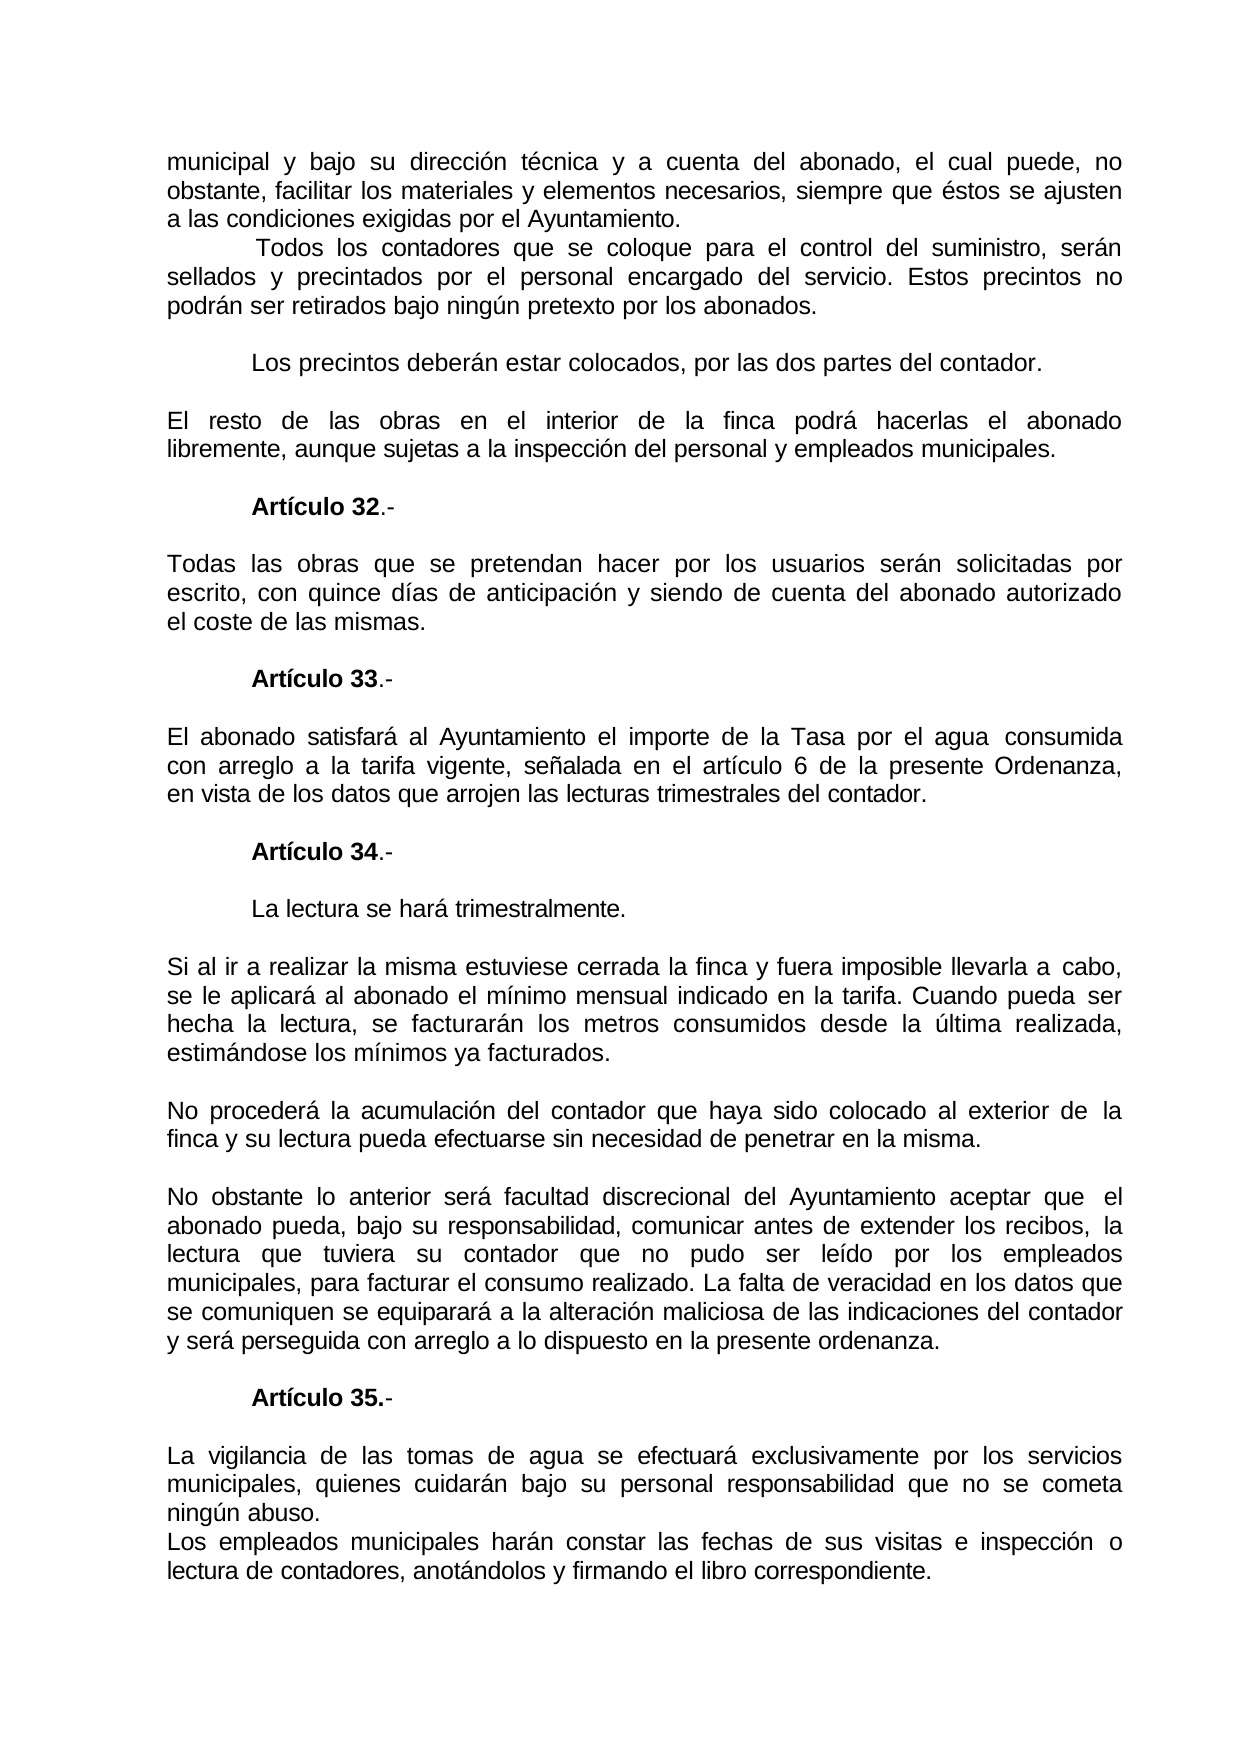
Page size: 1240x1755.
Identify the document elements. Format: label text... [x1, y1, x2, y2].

text Los empleados municipales harán constar las fechas de sus visitas e inspección o lectura de contadores, anotándolos y firmando el libro correspondiente. [167, 1527, 1123, 1584]
text La vigilancia de las tomas de agua se efectuará exclusivamente por los servicios municipales, quienes cuidarán bajo su personal responsabilidad que no se cometa ningún abuso. [167, 1441, 1123, 1527]
text No procederá la acumulación del contador que haya sido colocado al exterior de la finca y su lectura pueda efectuarse sin necesidad de penetrar en la misma. [167, 1096, 1123, 1153]
subtitle Artículo 34.- [251, 837, 1135, 866]
subtitle Artículo 32.- [251, 492, 1135, 521]
text El resto de las obras en el interior de la finca podrá hacerlas el abonado libremente, aunque sujetas a la inspección del personal y empleados municipales. [167, 406, 1123, 463]
text Todos los contadores que se coloque para el control del suministro, serán sellados y precintados por el personal encargado del servicio. Estos precintos no podrán ser retirados bajo ningún pretexto por los abonados. [167, 233, 1123, 319]
subtitle Artículo 35.- [251, 1383, 1135, 1412]
text Si al ir a realizar la misma estuviese cerrada la finca y fuera imposible llevarla a cabo, se le aplicará al abonado el mínimo mensual indicado en la tarifa. Cuando pueda ser hecha la lectura, se facturarán los metros consumidos desde la última realizada, estimándose los mínimos ya facturados. [167, 952, 1123, 1067]
text El abonado satisfará al Ayuntamiento el importe de la Tasa por el agua consumida con arreglo a la tarifa vigente, señalada en el artículo 6 de la presente Ordenanza, en vista de los datos que arrojen las lecturas trimestrales del contador. [167, 722, 1123, 808]
text municipal y bajo su dirección técnica y a cuenta del abonado, el cual puede, no obstante, facilitar los materiales y elementos necesarios, siempre que éstos se ajusten a las condiciones exigidas por el Ayuntamiento. [167, 147, 1123, 233]
text La lectura se hará trimestralmente. [251, 894, 1135, 923]
text No obstante lo anterior será facultad discrecional del Ayuntamiento aceptar que el abonado pueda, bajo su responsabilidad, comunicar antes de extender los recibos, la lectura que tuviera su contador que no pudo ser leído por los empleados municipales, para facturar el consumo realizado. La falta de veracidad en los datos que se comuniquen se equiparará a la alteración maliciosa de las indicaciones del contador y será perseguida con arreglo a lo dispuesto en la presente ordenanza. [167, 1182, 1123, 1354]
text Los precintos deberán estar colocados, por las dos partes del contador. [251, 348, 1135, 377]
text Todas las obras que se pretendan hacer por los usuarios serán solicitadas por escrito, con quince días de anticipación y siendo de cuenta del abonado autorizado el coste de las mismas. [167, 549, 1123, 636]
subtitle Artículo 33.- [251, 664, 1135, 693]
